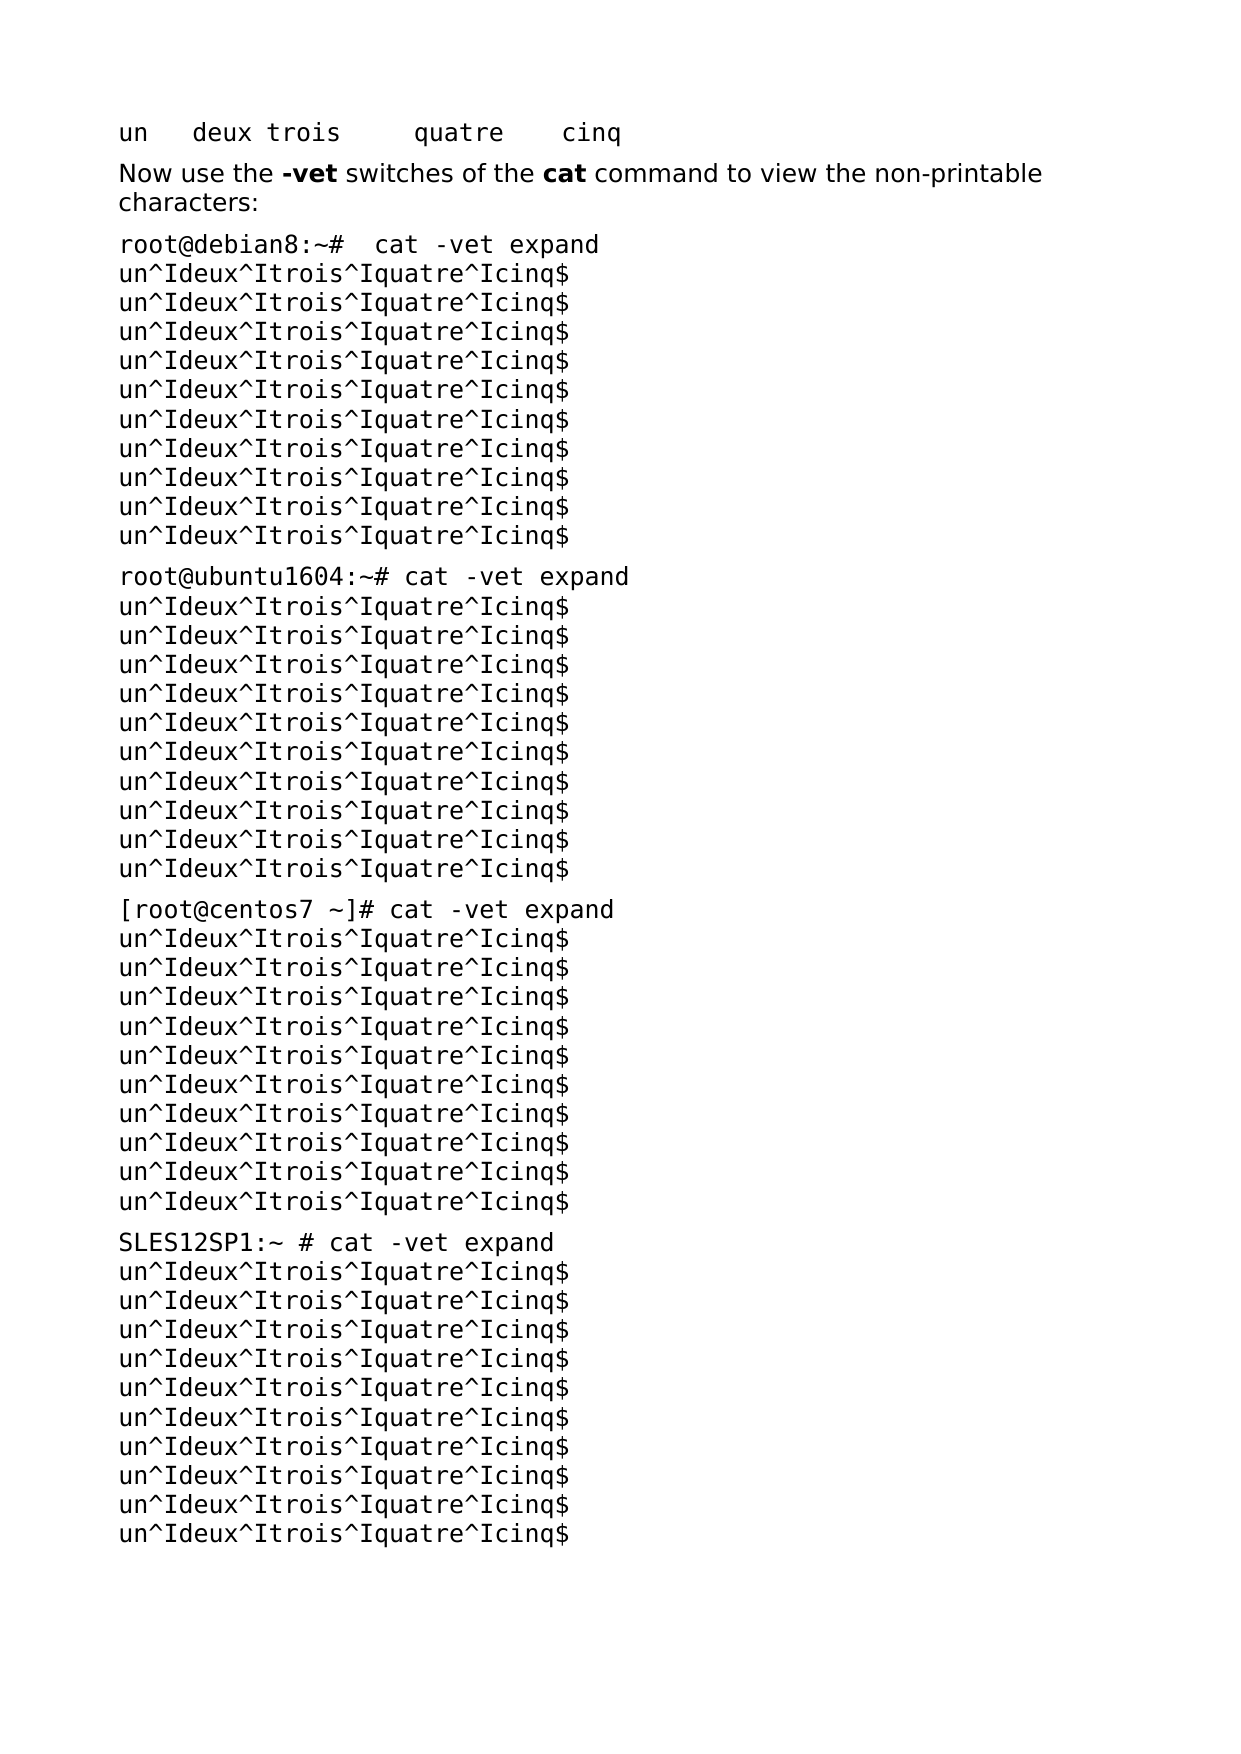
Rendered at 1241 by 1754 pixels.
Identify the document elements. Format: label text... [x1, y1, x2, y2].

text Now use the -vet switches of the cat command to view the non-printable characters: [118, 159, 1122, 217]
text root@debian8:~# cat -vet expand un^Ideux^Itrois^Iquatre^Icinq$ un^Ideux^Itrois^Iquatre^Icinq$ un^Ideux^Itrois^Iquatre^Icinq$ un^Ideux^Itrois^Iquatre^Icinq$ un^Ideux^Itrois^Iquatre^Icinq$ un^Ideux^Itrois^Iquatre^Icinq$ un^Ideux^Itrois^Iquatre^Icinq$ un^Ideux^Itrois^Iquatre^Icinq$ un^Ideux^Itrois^Iquatre^Icinq$ un^Ideux^Itrois^Iquatre^Icinq$ [118, 230, 1122, 551]
text [root@centos7 ~]# cat -vet expand un^Ideux^Itrois^Iquatre^Icinq$ un^Ideux^Itrois^Iquatre^Icinq$ un^Ideux^Itrois^Iquatre^Icinq$ un^Ideux^Itrois^Iquatre^Icinq$ un^Ideux^Itrois^Iquatre^Icinq$ un^Ideux^Itrois^Iquatre^Icinq$ un^Ideux^Itrois^Iquatre^Icinq$ un^Ideux^Itrois^Iquatre^Icinq$ un^Ideux^Itrois^Iquatre^Icinq$ un^Ideux^Itrois^Iquatre^Icinq$ [118, 895, 1122, 1216]
text SLES12SP1:~ # cat -vet expand un^Ideux^Itrois^Iquatre^Icinq$ un^Ideux^Itrois^Iquatre^Icinq$ un^Ideux^Itrois^Iquatre^Icinq$ un^Ideux^Itrois^Iquatre^Icinq$ un^Ideux^Itrois^Iquatre^Icinq$ un^Ideux^Itrois^Iquatre^Icinq$ un^Ideux^Itrois^Iquatre^Icinq$ un^Ideux^Itrois^Iquatre^Icinq$ un^Ideux^Itrois^Iquatre^Icinq$ un^Ideux^Itrois^Iquatre^Icinq$ [118, 1228, 1122, 1548]
text un deux trois quatre cinq [118, 118, 1122, 147]
text root@ubuntu1604:~# cat -vet expand un^Ideux^Itrois^Iquatre^Icinq$ un^Ideux^Itrois^Iquatre^Icinq$ un^Ideux^Itrois^Iquatre^Icinq$ un^Ideux^Itrois^Iquatre^Icinq$ un^Ideux^Itrois^Iquatre^Icinq$ un^Ideux^Itrois^Iquatre^Icinq$ un^Ideux^Itrois^Iquatre^Icinq$ un^Ideux^Itrois^Iquatre^Icinq$ un^Ideux^Itrois^Iquatre^Icinq$ un^Ideux^Itrois^Iquatre^Icinq$ [118, 562, 1122, 883]
